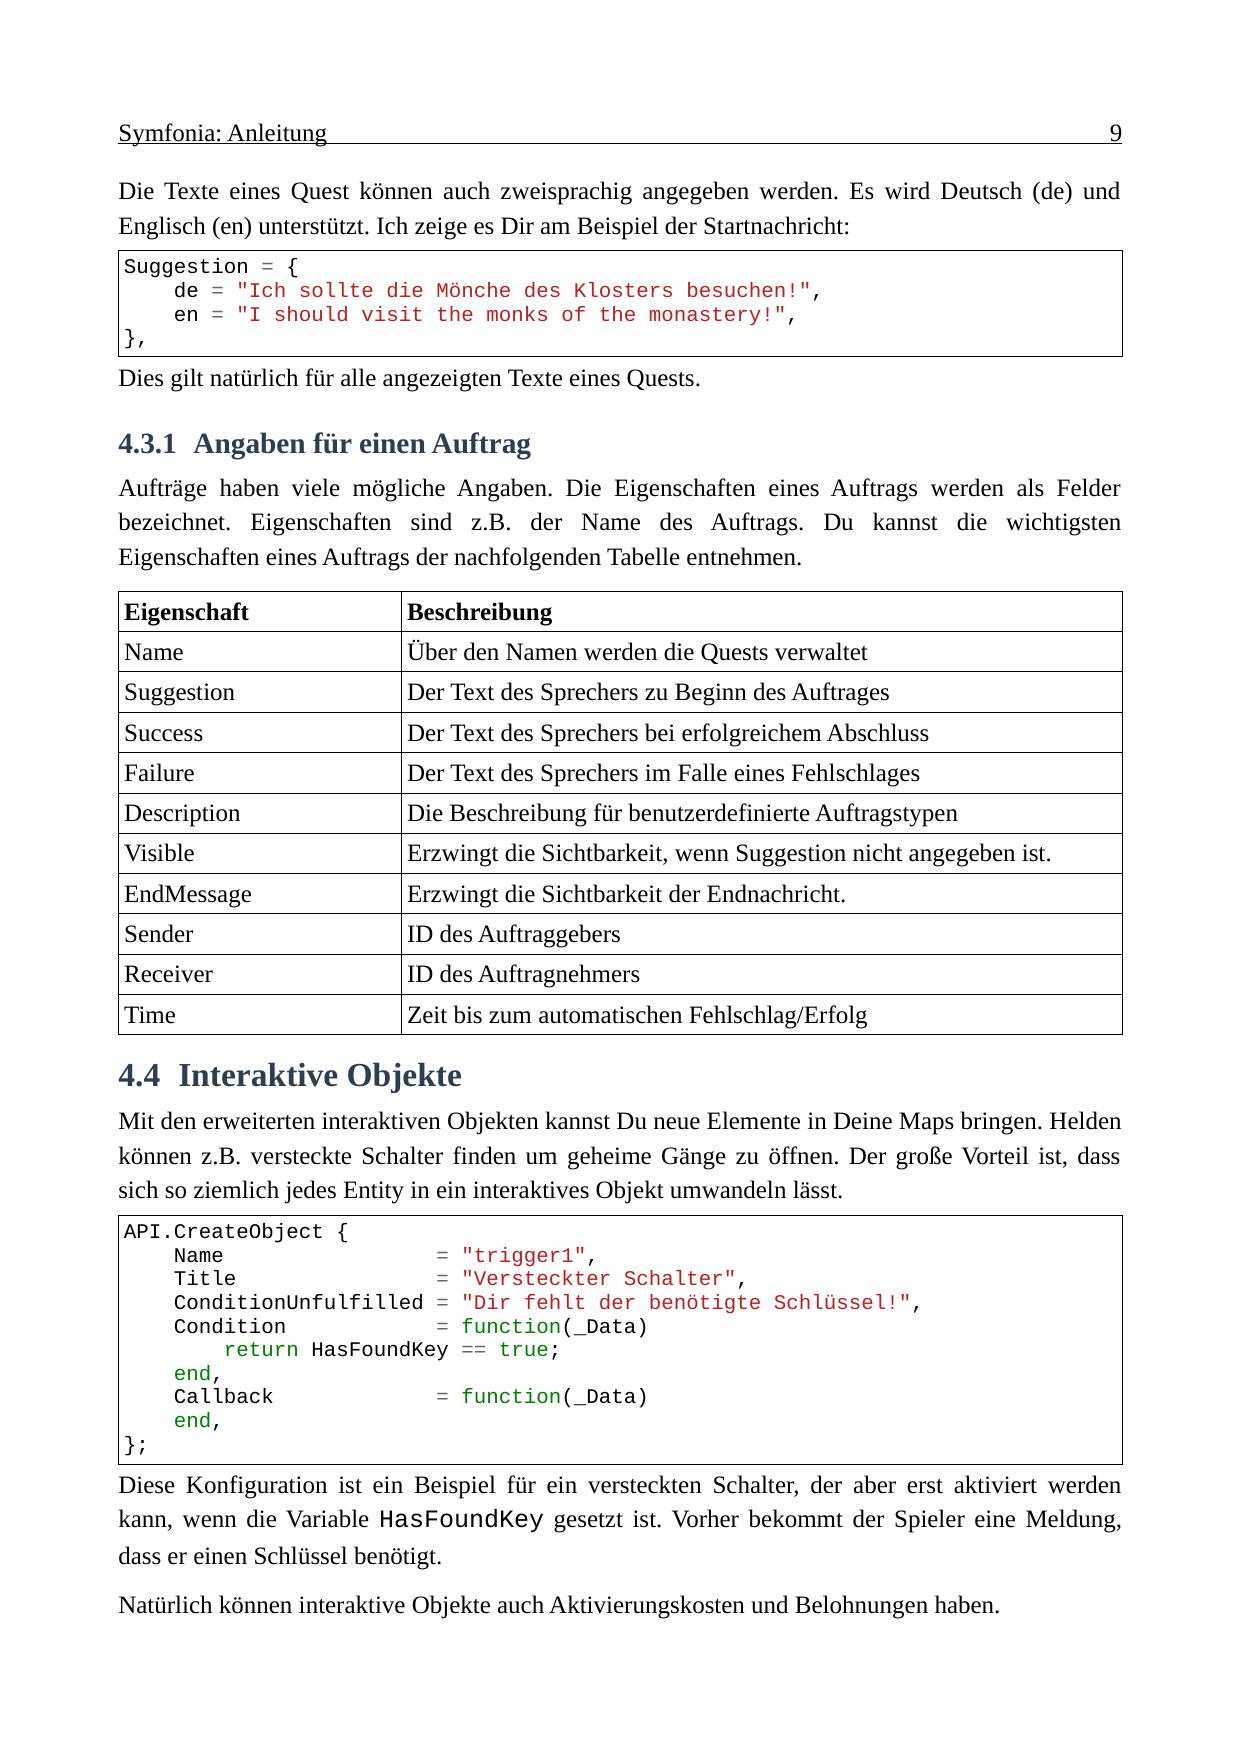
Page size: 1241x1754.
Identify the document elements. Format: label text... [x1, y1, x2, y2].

table_cell Time [119, 995, 401, 1034]
table_cell Zeit bis zum automatischen Fehlschlag/Erfolg [402, 995, 1122, 1034]
table_cell Description [119, 794, 401, 833]
text Dies gilt natürlich für alle angezeigten Texte eines Quests. [118, 357, 1122, 392]
table_cell Failure [119, 753, 401, 792]
table_cell Der Text des Sprechers bei erfolgreichem Abschluss [402, 713, 1122, 752]
subtitle Interaktive Objekte [118, 1055, 1122, 1094]
table_cell Sender [119, 914, 401, 954]
table_cell Success [119, 713, 401, 752]
table_cell Die Beschreibung für benutzerdefinierte Auftragstypen [402, 794, 1122, 833]
table_header Beschreibung [402, 592, 1122, 631]
table_cell Der Text des Sprechers im Falle eines Fehlschlages [402, 753, 1122, 792]
text Diese Konfiguration ist ein Beispiel für ein versteckten Schalter, der aber erst aktiviert werden kann, wenn die Variable HasFoundKey gesetzt ist. Vorher bekommt der Spieler eine Meldung, dass er einen Schlüssel benötigt. [118, 1465, 1122, 1570]
table_cell Der Text des Sprechers zu Beginn des Auftrages [402, 672, 1122, 712]
text Aufträge haben viele mögliche Angaben. Die Eigenschaften eines Auftrags werden als Felder bezeichnet. Eigenschaften sind z.B. der Name des Auftrags. Du kannst die wichtigsten Eigenschaften eines Auftrags der nachfolgenden Tabelle entnehmen. [118, 473, 1122, 571]
table_cell Receiver [119, 955, 401, 994]
subtitle Angaben für einen Auftrag [118, 427, 1122, 460]
table_cell Erzwingt die Sichtbarkeit der Endnachricht. [402, 874, 1122, 913]
table_header Eigenschaft [119, 592, 401, 631]
table_cell Visible [119, 834, 401, 873]
table_cell ID des Auftragnehmers [402, 955, 1122, 994]
table_cell Suggestion [119, 672, 401, 712]
table_cell Erzwingt die Sichtbarkeit, wenn Suggestion nicht angegeben ist. [402, 834, 1122, 873]
table_cell Über den Namen werden die Quests verwaltet [402, 632, 1122, 671]
table_cell ID des Auftraggebers [402, 914, 1122, 954]
table_cell EndMessage [119, 874, 401, 913]
table_cell Name [119, 632, 401, 671]
text Mit den erweiterten interaktiven Objekten kannst Du neue Elemente in Deine Maps bringen. Helden können z.B. versteckte Schalter finden um geheime Gänge zu öffnen. Der große Vorteil ist, dass sich so ziemlich jedes Entity in ein interaktives Objekt umwandeln lässt. [118, 1106, 1122, 1204]
text Die Texte eines Quest können auch zweisprachig angegeben werden. Es wird Deutsch (de) und Englisch (en) unterstützt. Ich zeige es Dir am Beispiel der Startnachricht: [118, 176, 1122, 239]
text Natürlich können interaktive Objekte auch Aktivierungskosten und Belohnungen haben. [118, 1590, 1122, 1619]
